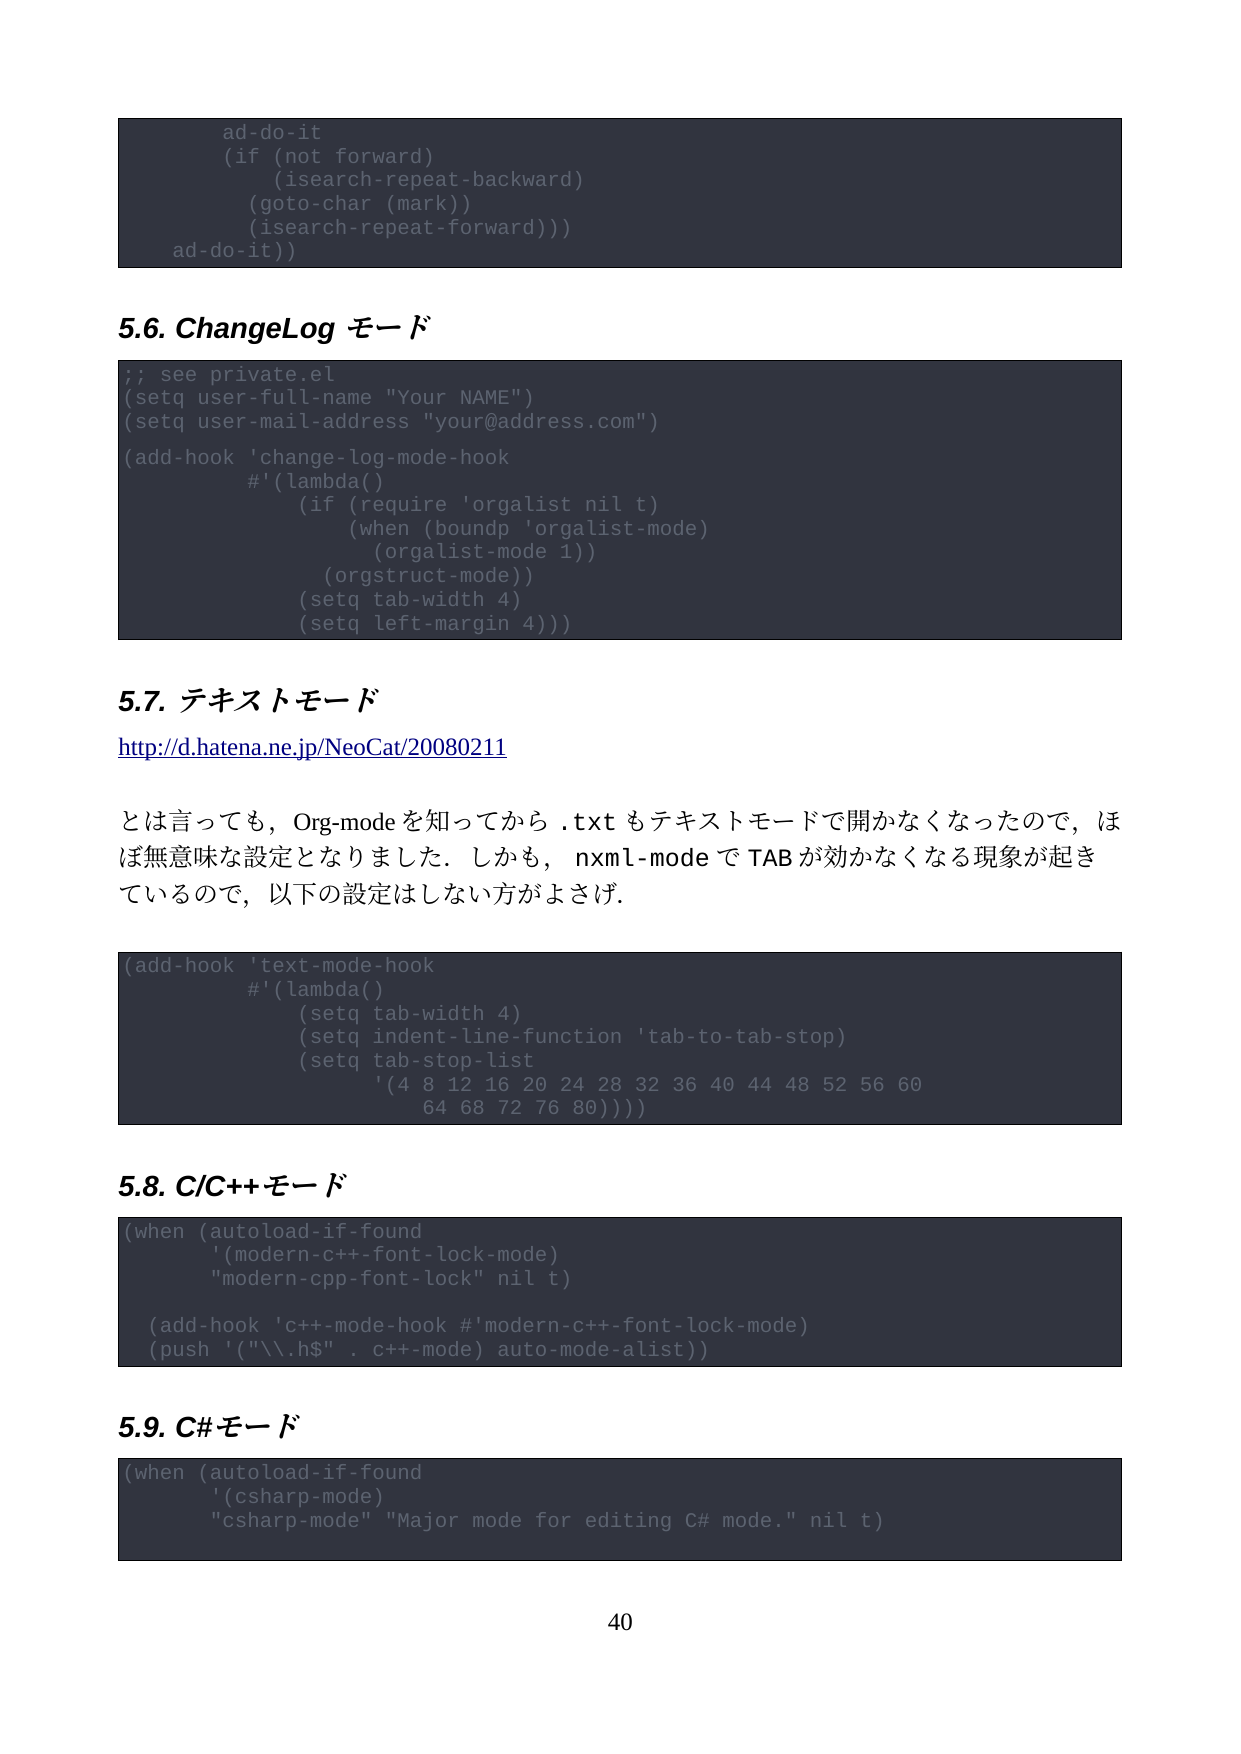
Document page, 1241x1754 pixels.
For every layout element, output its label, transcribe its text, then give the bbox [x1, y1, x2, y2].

text '(4 8 12 16 20 24 28 32 36 40 44 48 52 56 60 [119, 1070, 1121, 1093]
text (setq indent-line-function 'tab-to-tab-stop) [119, 1022, 1121, 1046]
text ;; see private.el [119, 361, 1121, 383]
text (setq tab-width 4) [119, 999, 1121, 1022]
text (when (boundp 'orgalist-mode) [119, 514, 1121, 538]
text (when (autoload-if-found [119, 1459, 1121, 1482]
text "csharp-mode" "Major mode for editing C# mode." nil t) [119, 1506, 1121, 1529]
subtitle C#モード [118, 1404, 1122, 1446]
text (if (not forward) [119, 142, 1121, 165]
subtitle テキストモード [118, 677, 1122, 719]
text '(modern-c++-font-lock-mode) [119, 1240, 1121, 1264]
text ad-do-it)) [119, 236, 1121, 267]
text (add-hook 'text-mode-hook [119, 953, 1121, 975]
text '(csharp-mode) [119, 1482, 1121, 1506]
text "modern-cpp-font-lock" nil t) [119, 1264, 1121, 1288]
text (push '("\\.h$" . c++-mode) auto-mode-alist)) [119, 1335, 1121, 1366]
text (goto-char (mark)) [119, 189, 1121, 213]
text #'(lambda() [119, 467, 1121, 490]
text http://d.hatena.ne.jp/NeoCat/20080211 [118, 732, 1122, 789]
text (isearch-repeat-forward))) [119, 213, 1121, 236]
text (if (require 'orgalist nil t) [119, 490, 1121, 514]
text 64 68 72 76 80)))) [119, 1093, 1121, 1124]
text (setq tab-width 4) [119, 585, 1121, 608]
text (setq left-margin 4))) [119, 608, 1121, 639]
text (when (autoload-if-found [119, 1218, 1121, 1240]
text #'(lambda() [119, 975, 1121, 999]
subtitle ChangeLog モード [118, 305, 1122, 347]
text とは言っても，Org-modeを知ってから .txt もテキストモードで開かなくなったので，ほぼ無意味な設定となりました．しかも， nxml-mode で TAB が効かなくなる現象が起きているので，以下の設定はしない方がよさげ． [118, 802, 1122, 939]
text (isearch-repeat-backward) [119, 165, 1121, 189]
text (orgstruct-mode)) [119, 561, 1121, 585]
text (orgalist-mode 1)) [119, 538, 1121, 561]
text (setq user-mail-address "your@address.com") [119, 407, 1121, 434]
subtitle C/C++モード [118, 1162, 1122, 1204]
text (add-hook 'c++-mode-hook #'modern-c++-font-lock-mode) [119, 1311, 1121, 1335]
text (add-hook 'change-log-mode-hook [119, 443, 1121, 467]
text ad-do-it [119, 119, 1121, 142]
text (setq user-full-name "Your NAME") [119, 383, 1121, 407]
text (setq tab-stop-list [119, 1046, 1121, 1070]
